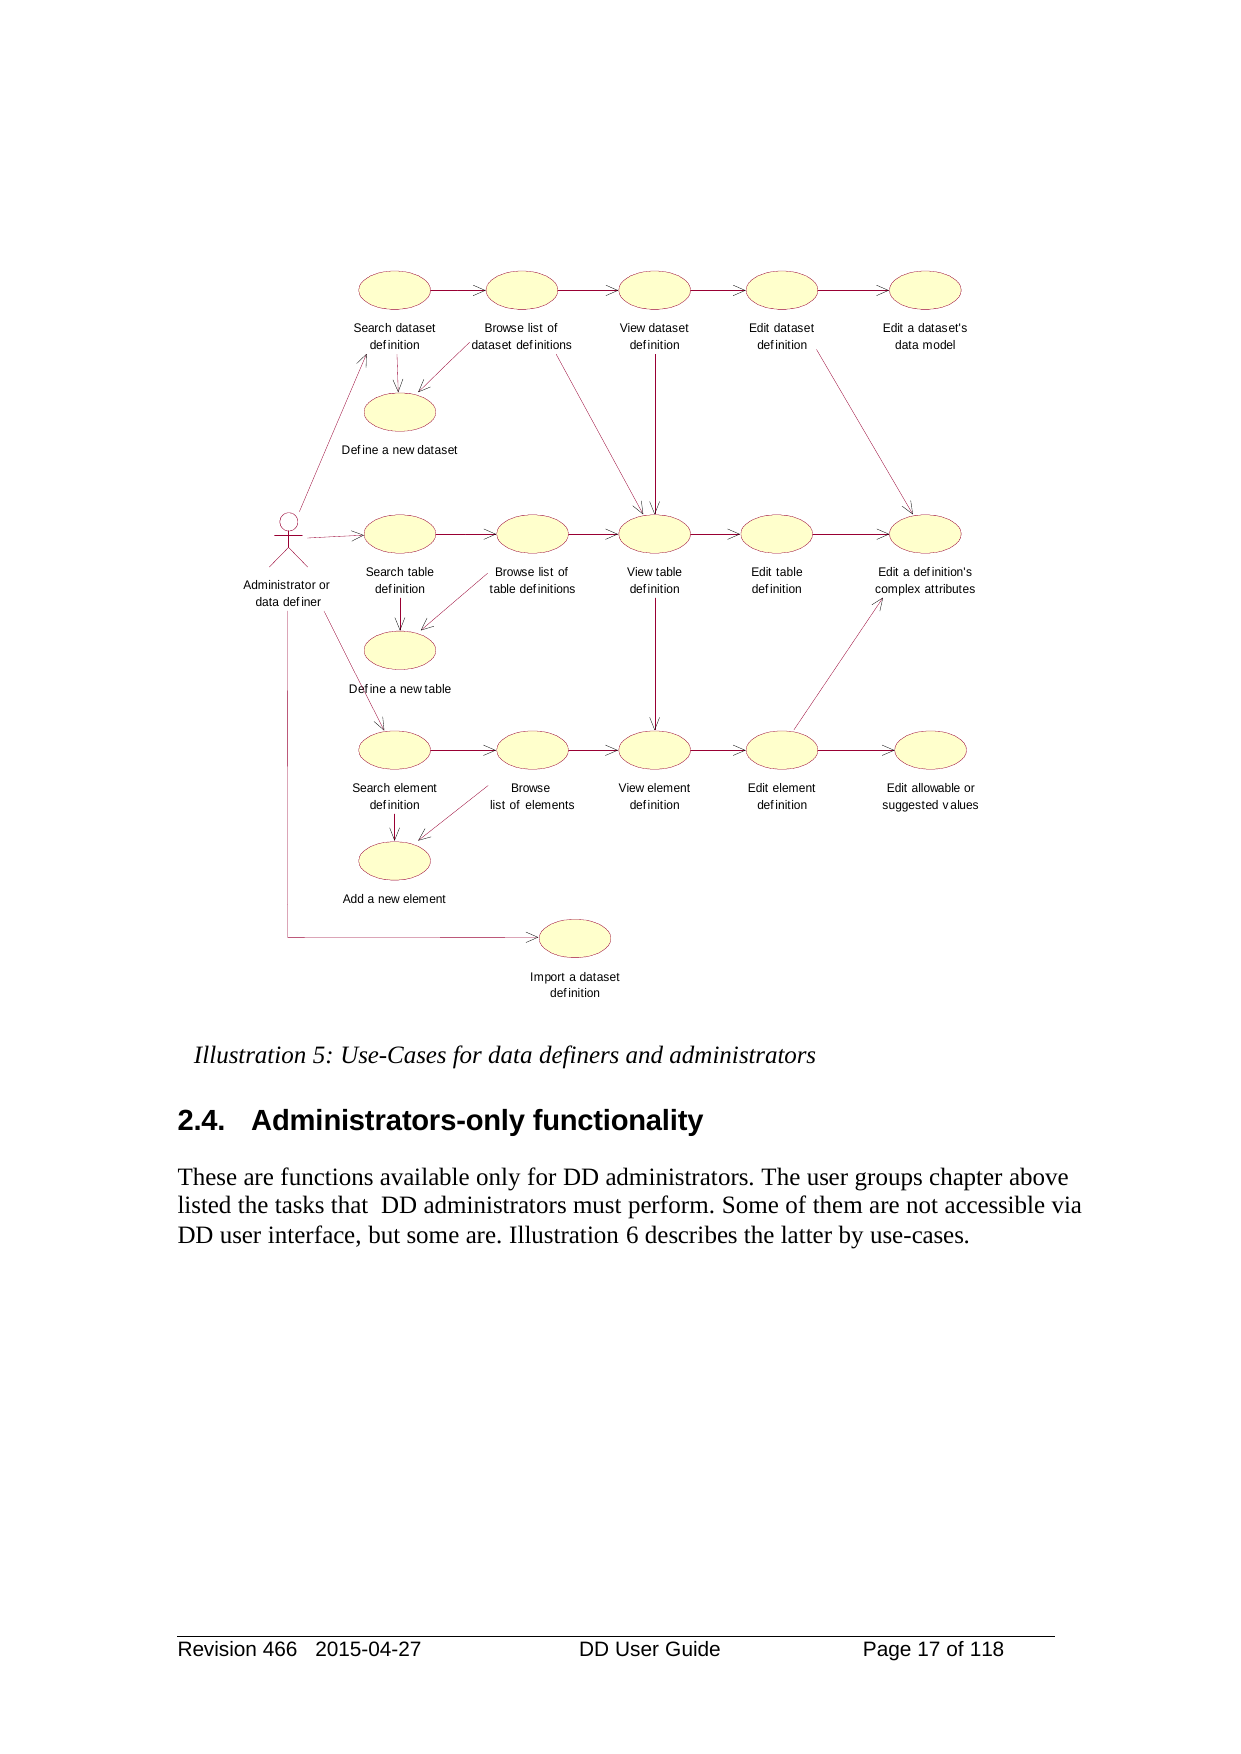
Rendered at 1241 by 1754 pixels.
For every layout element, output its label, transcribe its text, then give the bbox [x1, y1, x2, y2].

text Illustration 5: Use-Cases for data definers and administrators [194, 232, 1076, 1069]
text These are functions available only for DD administrators. The user groups chapter above listed the tasks that DD administrators must perform. Some of them are not accessible via DD user interface, but some are. Illustration 6 describes the latter by use-cases. [177, 1161, 1092, 1248]
subtitle Administrators-only functionality [177, 1103, 1092, 1137]
